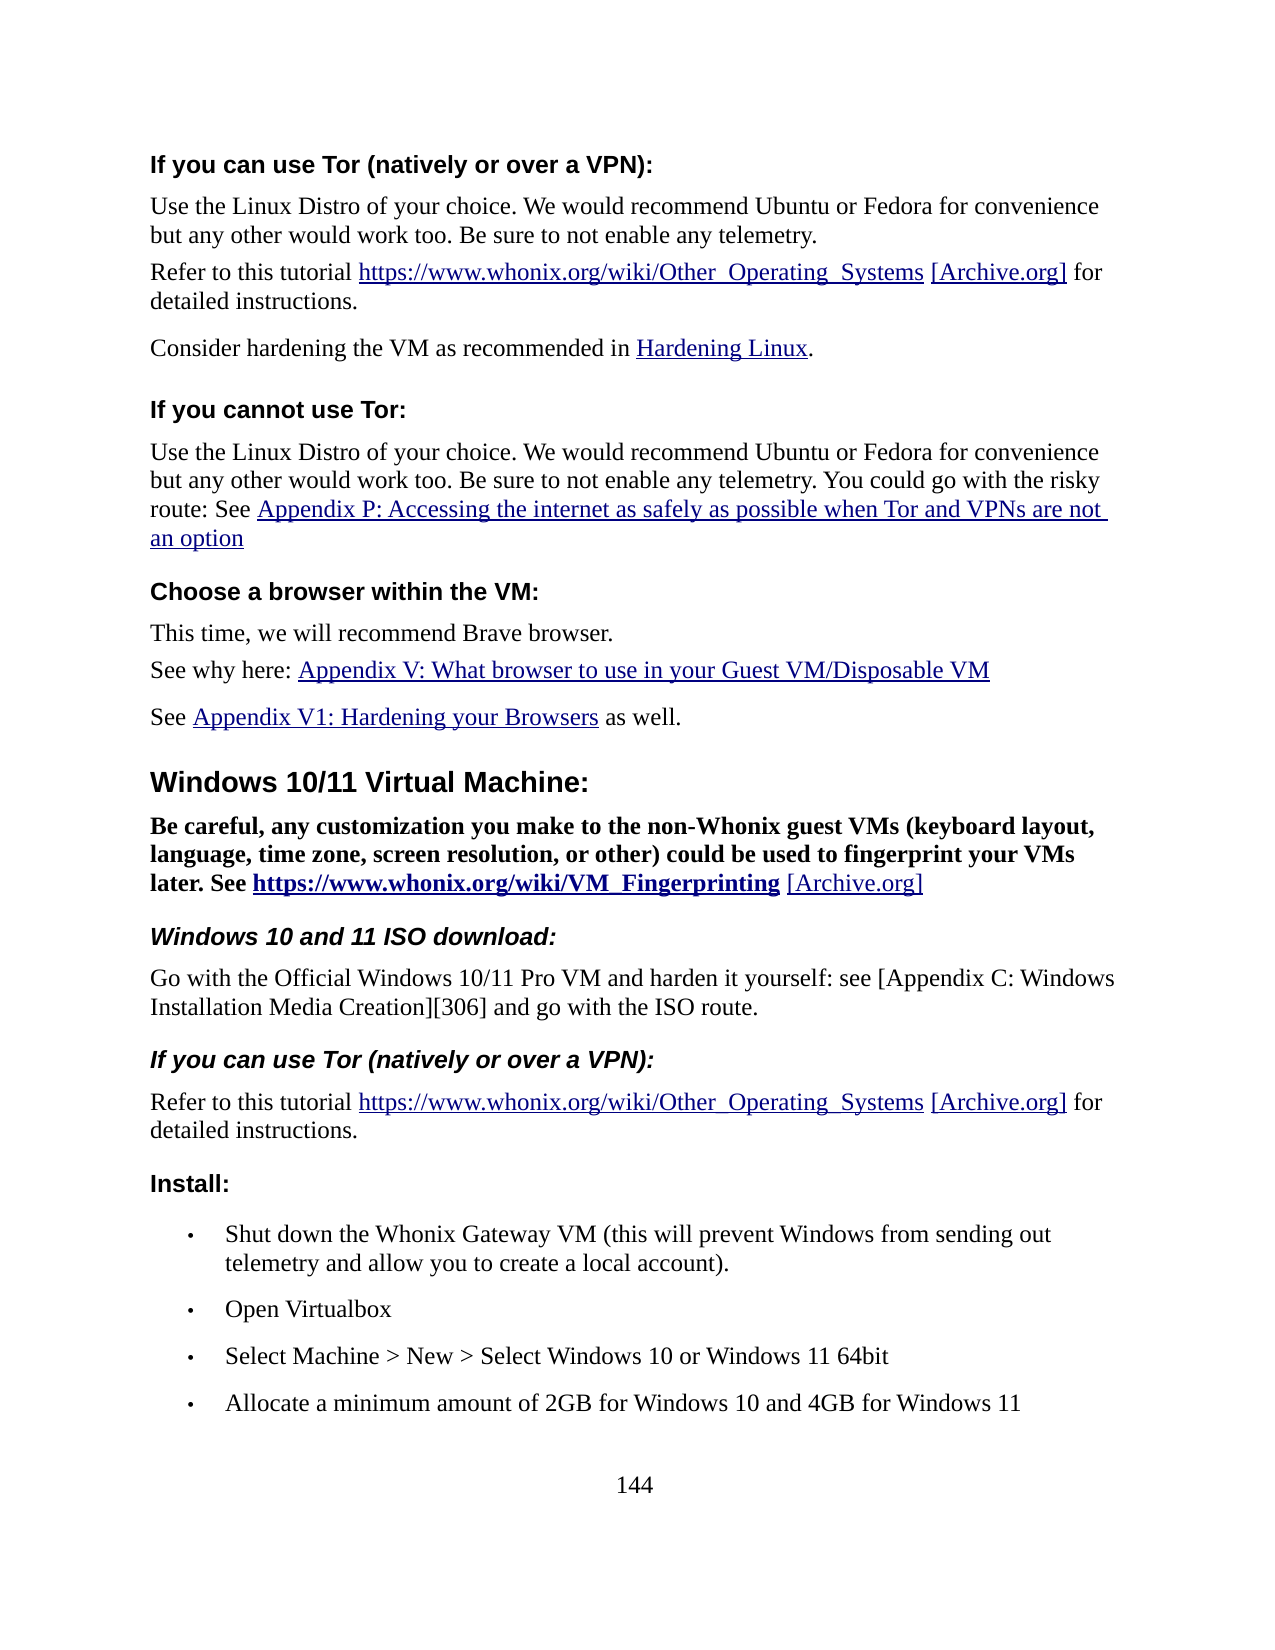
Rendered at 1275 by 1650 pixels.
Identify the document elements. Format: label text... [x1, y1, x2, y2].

text Refer to this tutorial https://www.whonix.org/wiki/Other_Operating_Systems [Archive.org] for detailed instructions. [150, 257, 1125, 315]
subtitle If you can use Tor (natively or over a VPN): [150, 1046, 1125, 1074]
text See why here: Appendix V: What browser to use in your Guest VM/Disposable VM [150, 655, 1125, 684]
subtitle Windows 10 and 11 ISO download: [150, 922, 1125, 951]
text Consider hardening the VM as recommended in Hardening Linux. [150, 333, 1125, 362]
subtitle Install: [150, 1169, 1125, 1198]
list Open Virtualbox [187, 1294, 1125, 1323]
text This time, we will recommend Brave browser. [150, 618, 1125, 646]
text Refer to this tutorial https://www.whonix.org/wiki/Other_Operating_Systems [Archive.org] for detailed instructions. [150, 1087, 1125, 1144]
text See Appendix V1: Hardening your Browsers as well. [150, 702, 1125, 731]
text Go with the Official Windows 10/11 Pro VM and harden it yourself: see [Appendix C: Windows Installation Media Creation][306] and go with the ISO route. [150, 963, 1125, 1021]
subtitle Windows 10/11 Virtual Machine: [150, 765, 1125, 798]
subtitle Choose a browser within the VM: [150, 577, 1125, 605]
subtitle If you cannot use Tor: [150, 396, 1125, 424]
text Use the Linux Distro of your choice. We would recommend Ubuntu or Fedora for convenience but any other would work too. Be sure to not enable any telemetry. [150, 191, 1125, 248]
list Shut down the Whonix Gateway VM (this will prevent Windows from sending out telemetry and allow you to create a local account). [187, 1219, 1125, 1277]
text Be careful, any customization you make to the non-Whonix guest VMs (keyboard layout, language, time zone, screen resolution, or other) could be used to fingerprint your VMs later. See https://www.whonix.org/wiki/VM_Fingerprinting [Archive.org] [150, 811, 1125, 897]
text Use the Linux Distro of your choice. We would recommend Ubuntu or Fedora for convenience but any other would work too. Be sure to not enable any telemetry. You could go with the risky route: See Appendix P: Accessing the internet as safely as possible when Tor and VPNs are not an option [150, 437, 1125, 552]
list Select Machine > New > Select Windows 10 or Windows 11 64bit [187, 1341, 1125, 1370]
subtitle If you can use Tor (natively or over a VPN): [150, 150, 1125, 178]
list Allocate a minimum amount of 2GB for Windows 10 and 4GB for Windows 11 [187, 1388, 1125, 1417]
